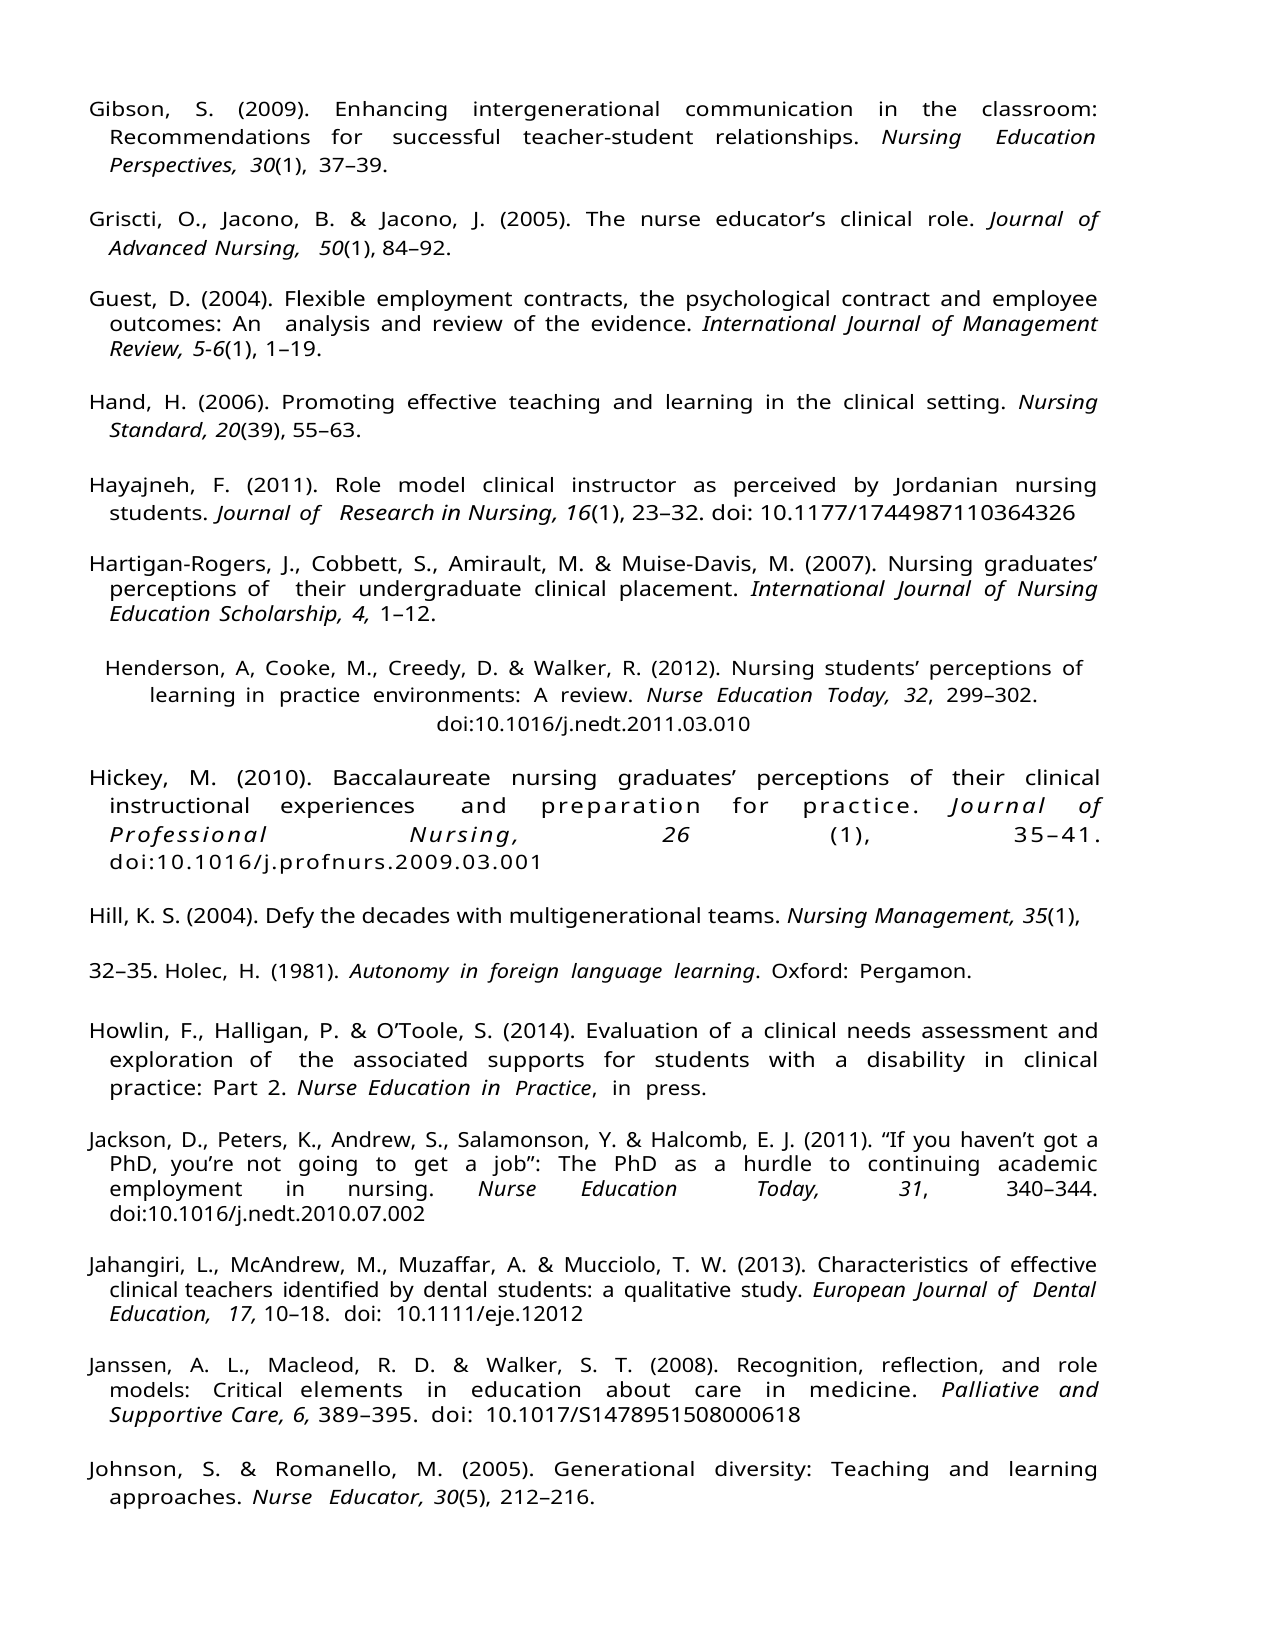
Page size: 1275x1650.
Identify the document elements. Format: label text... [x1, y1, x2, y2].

text Henderson, A, Cooke, M., Creedy, D. & Walker, R. (2012). Nursing students’ perceptions of learning in practice environments: A review. Nurse Education Today, 32, 299–302. doi:10.1016/j.nedt.2011.03.010 [91, 654, 1096, 737]
text Gibson, S. (2009). Enhancing intergenerational communication in the classroom: Recommendations for successful teacher-student relationships. Nursing Education Perspectives, 30(1), 37–39. [88, 95, 1098, 178]
subtitle Howlin, F., Halligan, P. & O’Toole, S. (2014). Evaluation of a clinical needs assessment and exploration of the associated supports for students with a disability in clinical practice: Part 2. Nurse Education in Practice, in press. [88, 1016, 1098, 1102]
text Hill, K. S. (2004). Defy the decades with multigenerational teams. Nursing Management, 35(1), 32–35. Holec, H. (1981). Autonomy in foreign language learning. Oxford: Pergamon. [88, 901, 1093, 985]
text Griscti, O., Jacono, B. & Jacono, J. (2005). The nurse educator’s clinical role. Journal of Advanced Nursing, 50(1), 84–92. [88, 206, 1098, 261]
text Johnson, S. & Romanello, M. (2005). Generational diversity: Teaching and learning approaches. Nurse Educator, 30(5), 212–216. [88, 1455, 1098, 1510]
text Jackson, D., Peters, K., Andrew, S., Salamonson, Y. & Halcomb, E. J. (2011). “If you haven’t got a PhD, you’re not going to get a job”: The PhD as a hurdle to continuing academic employment in nursing. Nurse Education Today, 31, 340–344. doi:10.1016/j.nedt.2010.07.002 [88, 1127, 1099, 1226]
text Hickey, M. (2010). Baccalaureate nursing graduates’ perceptions of their clinical instructional experiences and preparation for practice. Journal of Professional Nursing, 26 (1), 35–41. doi:10.1016/j.profnurs.2009.03.001 [88, 763, 1101, 875]
text Janssen, A. L., Macleod, R. D. & Walker, S. T. (2008). Recognition, reﬂection, and role models: Critical elements in education about care in medicine. Palliative and Supportive Care, 6, 389–395. doi: 10.1017/S1478951508000618 [88, 1353, 1099, 1427]
text Hayajneh, F. (2011). Role model clinical instructor as perceived by Jordanian nursing students. Journal of Research in Nursing, 16(1), 23–32. doi: 10.1177/1744987110364326 [88, 471, 1098, 526]
text Hand, H. (2006). Promoting eﬀective teaching and learning in the clinical setting. Nursing Standard, 20(39), 55–63. [88, 389, 1098, 444]
text Jahangiri, L., McAndrew, M., Muzaﬀar, A. & Mucciolo, T. W. (2013). Characteristics of eﬀective clinical teachers identiﬁed by dental students: a qualitative study. European Journal of Dental Education, 17, 10–18. doi: 10.1111/eje.12012 [88, 1252, 1098, 1327]
text Guest, D. (2004). Flexible employment contracts, the psychological contract and employee outcomes: An analysis and review of the evidence. International Journal of Management Review, 5-6(1), 1–19. [88, 287, 1098, 361]
text Hartigan-Rogers, J., Cobbett, S., Amirault, M. & Muise-Davis, M. (2007). Nursing graduates’ perceptions of their undergraduate clinical placement. International Journal of Nursing Education Scholarship, 4, 1–12. [88, 552, 1098, 626]
